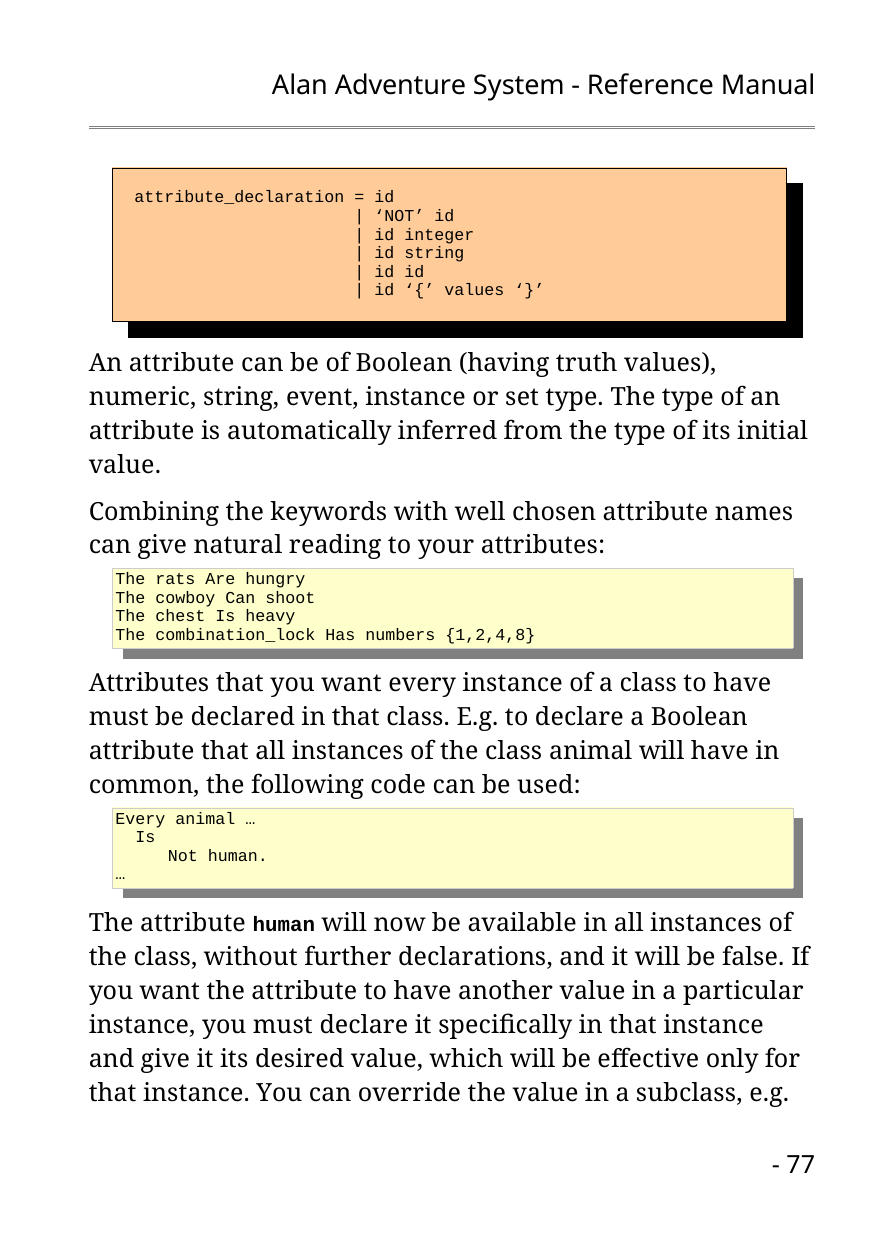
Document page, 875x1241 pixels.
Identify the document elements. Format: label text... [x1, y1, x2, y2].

text An at­tribute can be of Boolean (having truth values), numeric, string, event, instance or set type. The type of an attribute is automatically inferred from the type of its initial value. [88, 345, 815, 481]
text Combining the keywords with well chosen attribute names can give natural reading to your attributes: [88, 493, 815, 561]
text attribute_declaration = id | ‘NOT’ id | id integer | id string | id id | id ‘{’ values ‘}’ [113, 169, 786, 321]
text Every animal … Is Not human. … [113, 809, 793, 888]
text The attribute human will now be available in all instances of the class, without further declarations, and it will be false. If you want the attribute to have another value in a particular instance, you must declare it specifically in that instance and give it its desired value, which will be effective only for that instance. You can override the value in a subclass, e.g. [88, 905, 815, 1108]
text Attributes that you want every instance of a class to have must be declared in that class. E.g. to declare a Boolean attribute that all instances of the class animal will have in common, the following code can be used: [88, 665, 815, 801]
text The rats Are hungry The cowboy Can shoot The chest Is heavy The combination_lock Has numbers {1,2,4,8} [113, 569, 793, 648]
